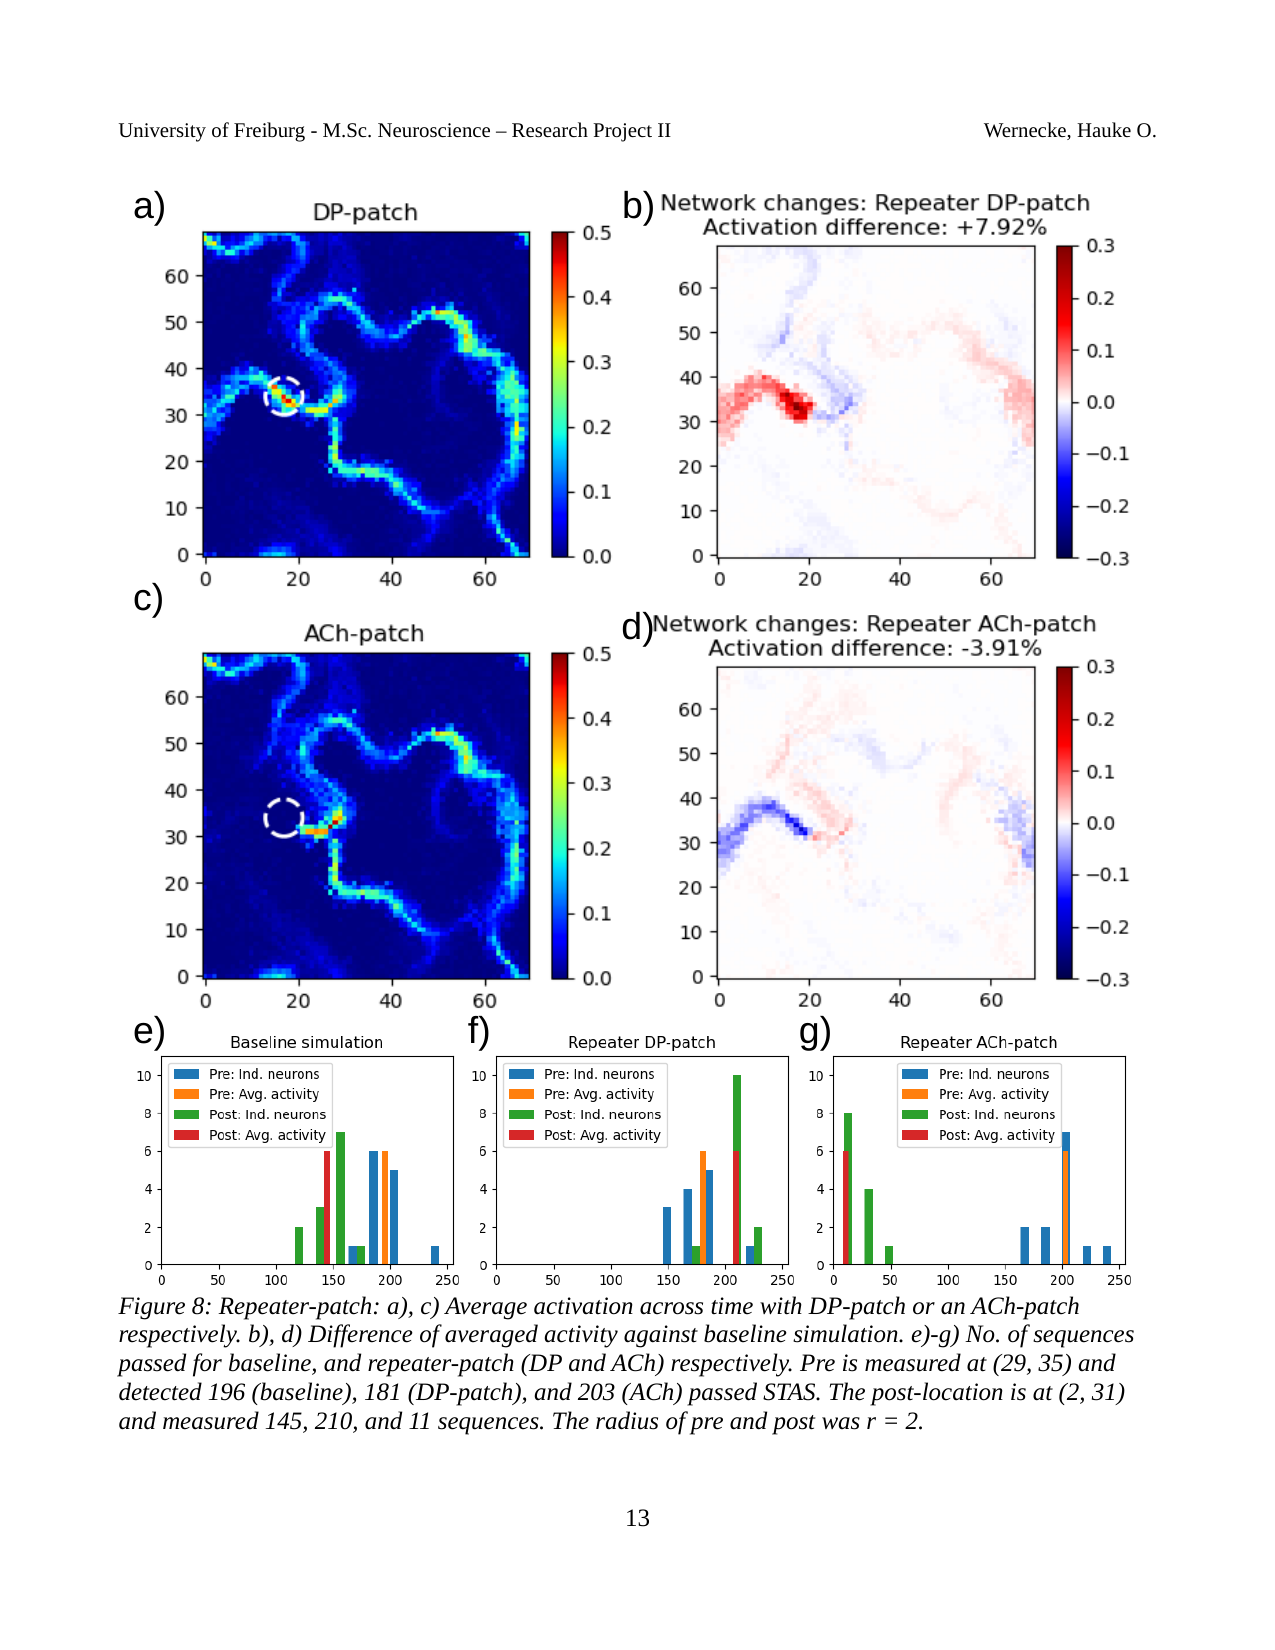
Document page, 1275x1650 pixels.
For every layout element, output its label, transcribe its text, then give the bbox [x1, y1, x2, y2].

picture [804, 1028, 1140, 1291]
text Figure 8: Repeater-patch: a), c) Average activation across time with DP-patch or an ACh-patch respectively. b), d) Difference of averaged activity against baseline simulation. e)-g) No. of sequences passed for baseline, and repeater-patch (DP and ACh) respectively. Pre is measured at (29, 35) and detected 196 (baseline), 181 (DP-patch), and 203 (ACh) passed STAS. The post-location is at (2, 31) and measured 145, 210, and 11 sequences. The radius of pre and post was r = 2. [118, 188, 1140, 1463]
picture [626, 621, 636, 637]
picture [626, 614, 636, 621]
picture [151, 193, 1131, 603]
picture [804, 1040, 813, 1048]
picture [804, 1028, 813, 1041]
picture [132, 1028, 803, 1291]
picture [628, 200, 638, 216]
picture [151, 614, 1131, 1025]
